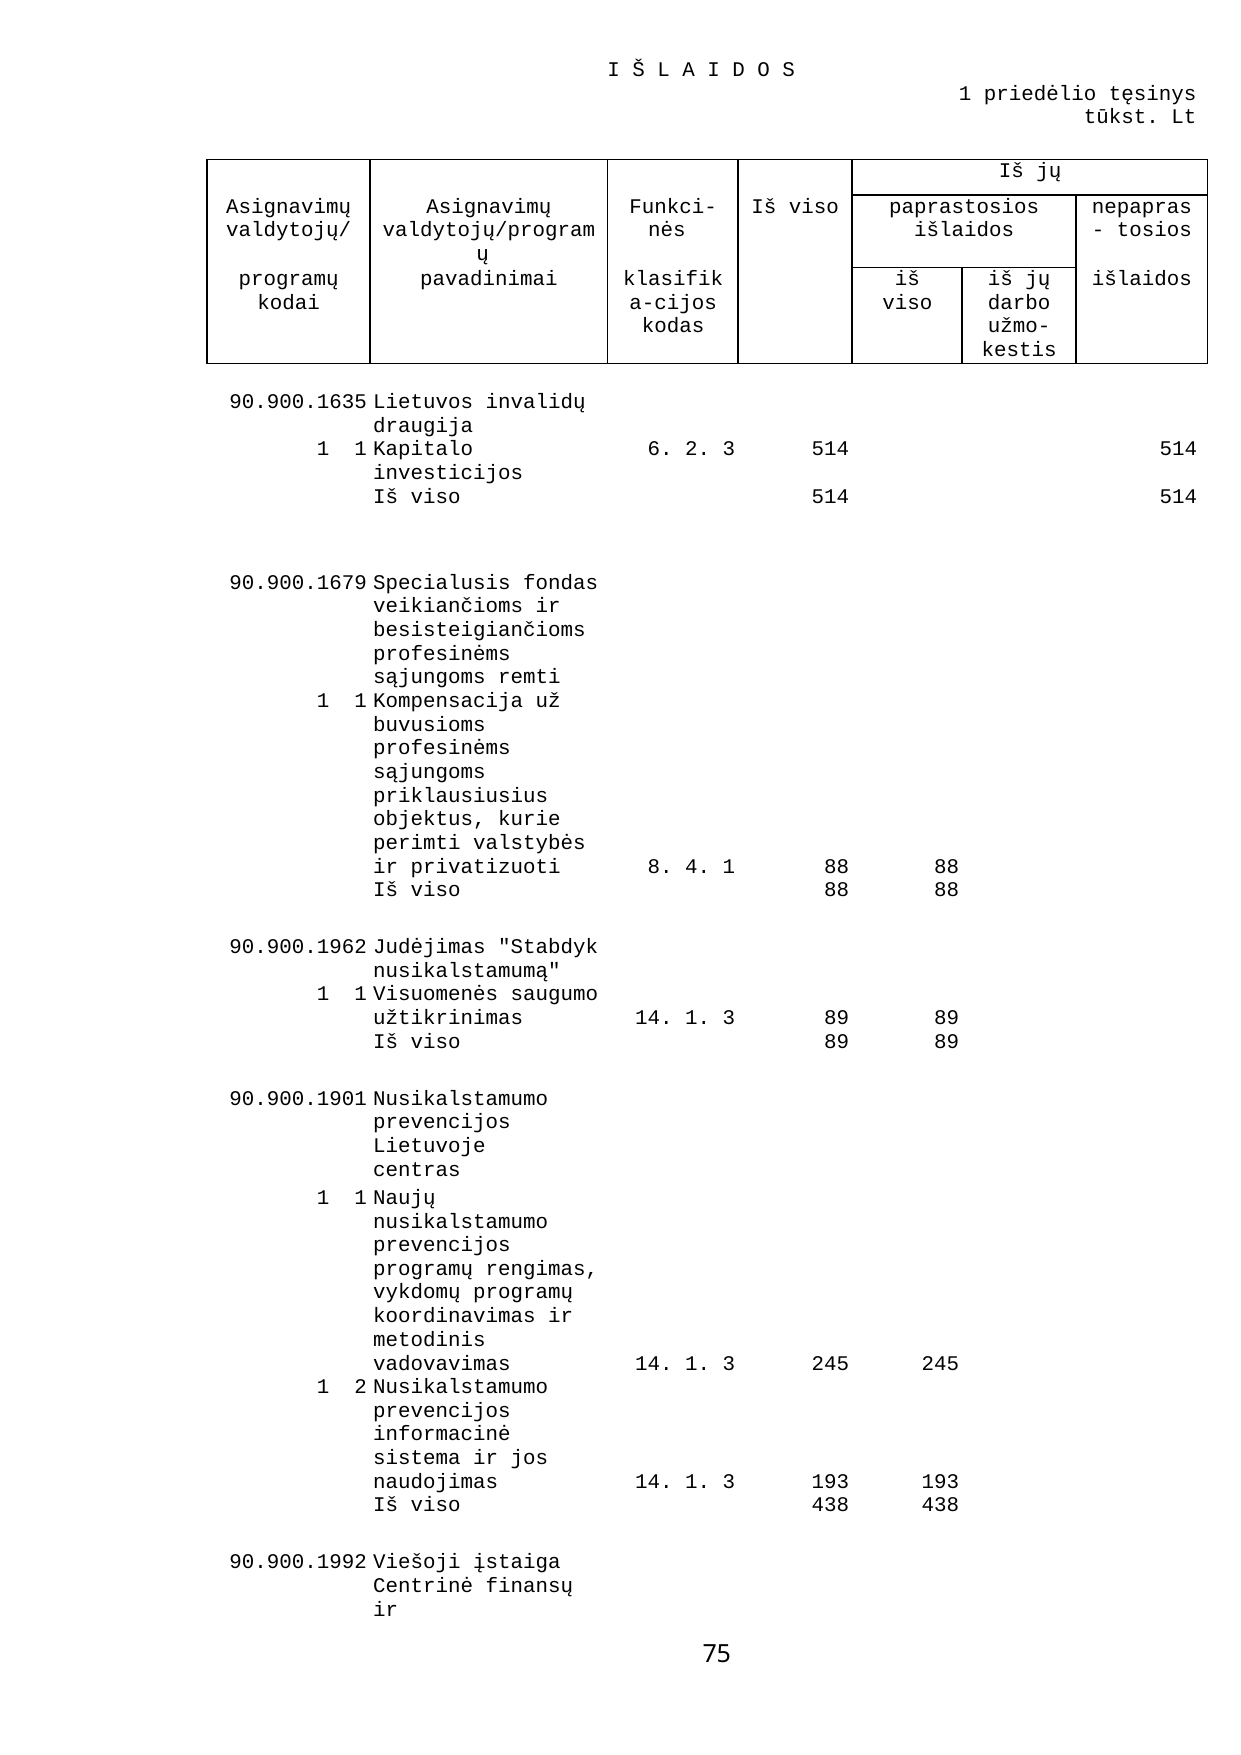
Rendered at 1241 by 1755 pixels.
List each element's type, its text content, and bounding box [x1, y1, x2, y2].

table_cell [1076, 879, 1200, 908]
table_cell [211, 1031, 370, 1059]
table_cell [962, 984, 1076, 1031]
table_cell Funkci-nės [608, 194, 737, 267]
table_cell [852, 1088, 962, 1158]
table_cell [852, 439, 962, 486]
table_cell [962, 364, 1076, 391]
table_cell Nusikalstamumo prevencijos Lietuvoje [370, 1088, 608, 1158]
table_cell [207, 1376, 211, 1447]
table_cell [211, 520, 370, 572]
table_cell 88 [852, 832, 962, 879]
table_cell [852, 1376, 962, 1447]
table_cell [1200, 1305, 1207, 1376]
table_cell perimti valstybės ir privatizuoti [370, 832, 608, 879]
table_cell 90.900.1962 [211, 936, 370, 983]
table_cell [1200, 391, 1207, 438]
table_cell [1200, 1258, 1207, 1305]
table_cell 1 2 [211, 1376, 370, 1447]
table_cell [1200, 1088, 1207, 1158]
table_cell [608, 572, 738, 619]
table_cell [1200, 1551, 1207, 1622]
table_cell [207, 391, 211, 438]
table_cell 90.900.1992 [211, 1551, 370, 1622]
table_cell [962, 1447, 1076, 1494]
table_cell [962, 1088, 1076, 1158]
table_cell [207, 761, 211, 832]
table_cell [207, 1494, 211, 1523]
table_cell [962, 1305, 1076, 1376]
table_cell [852, 936, 962, 983]
table_cell [371, 160, 607, 194]
table_cell Iš jų [853, 160, 1207, 194]
table_cell Iš viso [739, 194, 851, 267]
table_cell [608, 1494, 738, 1523]
table_cell 438 [738, 1494, 852, 1523]
table_cell 14. 1. 3 [608, 984, 738, 1031]
table_cell [370, 1059, 608, 1088]
table_cell [207, 1551, 211, 1622]
table_cell 89 [852, 1031, 962, 1059]
table_cell [211, 619, 370, 690]
table_cell 1 1 [211, 1187, 370, 1258]
table_cell 14. 1. 3 [608, 1305, 738, 1376]
table_cell sistema ir jos naudojimas [370, 1447, 608, 1494]
table_cell 193 [852, 1447, 962, 1494]
table_cell [207, 690, 211, 761]
table_cell [211, 1305, 370, 1376]
table_cell 1 1 [211, 439, 370, 486]
table_cell [962, 1258, 1076, 1305]
table_cell [207, 1187, 211, 1258]
table_cell 514 [738, 486, 852, 520]
table_cell [738, 1258, 852, 1305]
table_cell programų kodai [208, 267, 369, 363]
table_cell [208, 160, 369, 194]
table_cell [852, 690, 962, 761]
table_cell [738, 908, 852, 936]
table_cell Kapitalo investicijos [370, 439, 608, 486]
table_cell [1076, 908, 1200, 936]
table_cell Iš viso [370, 879, 608, 908]
table_cell [207, 520, 211, 572]
table_cell [211, 879, 370, 908]
table_cell Iš viso [370, 1031, 608, 1059]
table_cell [207, 1059, 211, 1088]
table_cell [738, 1523, 852, 1551]
table_cell [207, 879, 211, 908]
table_cell [211, 1523, 370, 1551]
table_cell [1200, 761, 1207, 832]
table_cell [211, 832, 370, 879]
table_cell [207, 1258, 211, 1305]
table_cell [738, 391, 852, 438]
table_cell [962, 439, 1076, 486]
table_cell [211, 1159, 370, 1187]
table_cell [207, 984, 211, 1031]
table_cell [207, 1088, 211, 1158]
table_cell [207, 439, 211, 486]
table_cell [608, 1551, 738, 1622]
table_cell [1200, 1523, 1207, 1551]
table_cell 88 [738, 879, 852, 908]
table_cell [211, 364, 370, 391]
table_cell [1076, 1187, 1200, 1258]
table_cell [1076, 936, 1200, 983]
table_cell 514 [738, 439, 852, 486]
table_cell [1200, 1159, 1207, 1187]
table_cell [852, 1523, 962, 1551]
table_cell 89 [852, 984, 962, 1031]
table_cell [738, 364, 852, 391]
table_cell [739, 267, 851, 363]
table_cell [962, 936, 1076, 983]
table_cell [608, 160, 737, 194]
table_cell [738, 572, 852, 619]
table_cell [1076, 1551, 1200, 1622]
table_cell iš viso [853, 268, 961, 363]
table_cell 245 [738, 1305, 852, 1376]
table_cell [608, 1088, 738, 1158]
table_cell [207, 364, 211, 391]
table_cell [207, 936, 211, 983]
table_cell [608, 908, 738, 936]
table_cell 90.900.1679 [211, 572, 370, 619]
table_cell [207, 486, 211, 520]
table_cell [1076, 690, 1200, 761]
table_cell klasifika-cijos kodas [608, 267, 737, 363]
table_cell [962, 1187, 1076, 1258]
table_cell [608, 486, 738, 520]
table_cell 90.900.1901 [211, 1088, 370, 1158]
table_cell [1200, 364, 1207, 391]
table_cell [211, 761, 370, 832]
table_cell [207, 1523, 211, 1551]
table_cell [608, 936, 738, 983]
table_cell [738, 1159, 852, 1187]
table_cell [608, 619, 738, 690]
table_cell [608, 879, 738, 908]
table_cell [738, 1376, 852, 1447]
table_cell [1076, 1494, 1200, 1523]
table_cell Asignavimų valdytojų/programų [371, 194, 607, 267]
table_cell Judėjimas "Stabdyk nusikalstamumą" [370, 936, 608, 983]
table_cell 438 [852, 1494, 962, 1523]
table_cell [1076, 984, 1200, 1031]
table_cell [608, 520, 738, 572]
table_cell [1076, 1447, 1200, 1494]
table_cell nepapras- tosios [1077, 196, 1207, 267]
table_cell [962, 761, 1076, 832]
table_cell [852, 619, 962, 690]
table_cell [1076, 1376, 1200, 1447]
table_cell [1200, 690, 1207, 761]
table_cell iš jų darbo užmo-kestis [963, 268, 1075, 363]
table_cell [1200, 619, 1207, 690]
table_cell [207, 832, 211, 879]
table_cell [1200, 936, 1207, 983]
table_cell išlaidos [1077, 267, 1207, 363]
table_cell [852, 1551, 962, 1622]
table_cell koordinavimas ir metodinis vadovavimas [370, 1305, 608, 1376]
table_cell 245 [852, 1305, 962, 1376]
table_cell [852, 761, 962, 832]
table_cell [1200, 984, 1207, 1031]
table_cell [370, 364, 608, 391]
table_cell [370, 908, 608, 936]
table_cell [1076, 520, 1200, 572]
table_cell [962, 832, 1076, 879]
table_cell [852, 1258, 962, 1305]
table_cell [852, 486, 962, 520]
table_cell [1076, 1159, 1200, 1187]
table_cell [1076, 1031, 1200, 1059]
table_cell [207, 1447, 211, 1494]
table_cell [370, 1523, 608, 1551]
table_cell [608, 1059, 738, 1088]
table_cell Iš viso [370, 486, 608, 520]
table_cell [738, 1088, 852, 1158]
table_cell [608, 1258, 738, 1305]
table_cell [1076, 761, 1200, 832]
table_cell centras [370, 1159, 608, 1187]
table_cell [738, 1187, 852, 1258]
table_cell [608, 690, 738, 761]
table_cell [962, 1494, 1076, 1523]
table_cell [962, 908, 1076, 936]
table_cell 88 [852, 879, 962, 908]
table_cell [211, 908, 370, 936]
table_cell [608, 761, 738, 832]
table_cell 514 [1076, 486, 1200, 520]
table_cell Lietuvos invalidų draugija [370, 391, 608, 438]
table_cell besisteigiančioms profesinėms sąjungoms remti [370, 619, 608, 690]
table_cell [370, 520, 608, 572]
table_cell [207, 572, 211, 619]
table_cell Kompensacija už buvusioms profesinėms [370, 690, 608, 761]
table_cell Nusikalstamumo prevencijos informacinė [370, 1376, 608, 1447]
table_cell [962, 619, 1076, 690]
table_cell [738, 520, 852, 572]
table_cell [739, 160, 851, 194]
table_cell [852, 1159, 962, 1187]
table_cell [1076, 1523, 1200, 1551]
table_cell Asignavimų valdytojų/ [208, 194, 369, 267]
table_cell [962, 1376, 1076, 1447]
table_cell [852, 391, 962, 438]
table_cell [852, 908, 962, 936]
table_cell [1200, 879, 1207, 908]
table_cell [738, 690, 852, 761]
table_cell [738, 1059, 852, 1088]
table_cell 89 [738, 1031, 852, 1059]
table_cell [1200, 520, 1207, 572]
table_cell [1200, 1494, 1207, 1523]
table_cell Viešoji įstaiga Centrinė finansų ir [370, 1551, 608, 1622]
table_cell [207, 619, 211, 690]
table_cell [1200, 1187, 1207, 1258]
table_cell [207, 1305, 211, 1376]
table_cell [1076, 619, 1200, 690]
table_cell [211, 1494, 370, 1523]
table_cell [608, 1376, 738, 1447]
table_cell 6. 2. 3 [608, 439, 738, 486]
table_cell [211, 1447, 370, 1494]
table_cell pavadinimai [371, 267, 607, 363]
table_cell [207, 1031, 211, 1059]
table_cell [738, 619, 852, 690]
table_cell 8. 4. 1 [608, 832, 738, 879]
table_cell [608, 1187, 738, 1258]
table_cell [738, 761, 852, 832]
table_cell 88 [738, 832, 852, 879]
table_cell [1200, 1376, 1207, 1447]
table_cell [962, 1059, 1076, 1088]
table_cell [962, 1031, 1076, 1059]
table_cell [608, 364, 738, 391]
table_cell programų rengimas, vykdomų programų [370, 1258, 608, 1305]
table_cell [962, 1523, 1076, 1551]
table_cell [1076, 1059, 1200, 1088]
table_cell [962, 391, 1076, 438]
table_cell [1076, 364, 1200, 391]
table_cell 89 [738, 984, 852, 1031]
table_cell 1 1 [211, 690, 370, 761]
table_cell [962, 690, 1076, 761]
table_cell [1200, 439, 1207, 486]
table_cell [1200, 1059, 1207, 1088]
table_header I Š L A I D O S 1 priedėlio tęsinys tūkst. Lt [207, 59, 1207, 158]
table_cell 14. 1. 3 [608, 1447, 738, 1494]
table_cell [1200, 486, 1207, 520]
table_cell [962, 1159, 1076, 1187]
table_cell [207, 908, 211, 936]
table_cell [738, 1551, 852, 1622]
table_cell [608, 391, 738, 438]
table_cell [211, 1258, 370, 1305]
table_cell paprastosios išlaidos [853, 196, 1075, 267]
table_cell [608, 1523, 738, 1551]
table_cell [1200, 572, 1207, 619]
table_cell [962, 520, 1076, 572]
table_cell [1200, 908, 1207, 936]
table_cell [852, 364, 962, 391]
table_cell [962, 879, 1076, 908]
table_cell [962, 486, 1076, 520]
table_cell sąjungoms priklausiusius objektus, kurie [370, 761, 608, 832]
table_cell [1200, 1031, 1207, 1059]
table_cell 1 1 [211, 984, 370, 1031]
table_cell [852, 1187, 962, 1258]
table_cell 193 [738, 1447, 852, 1494]
table_cell [211, 486, 370, 520]
table_cell [962, 1551, 1076, 1622]
table_cell Naujų nusikalstamumo prevencijos [370, 1187, 608, 1258]
table_cell [852, 520, 962, 572]
table_cell Specialusis fondas veikiančioms ir [370, 572, 608, 619]
table_cell Visuomenės saugumo užtikrinimas [370, 984, 608, 1031]
table_cell [207, 1159, 211, 1187]
table_cell [1200, 1447, 1207, 1494]
table_cell [1076, 1258, 1200, 1305]
table_cell [1076, 1088, 1200, 1158]
table_cell [608, 1031, 738, 1059]
table_cell [1076, 572, 1200, 619]
table_cell [852, 1059, 962, 1088]
table_cell 514 [1076, 439, 1200, 486]
table_cell [1076, 391, 1200, 438]
table_cell Iš viso [370, 1494, 608, 1523]
table_cell [608, 1159, 738, 1187]
table_cell [1076, 1305, 1200, 1376]
table_cell [852, 572, 962, 619]
table_cell 90.900.1635 [211, 391, 370, 438]
table_cell [738, 936, 852, 983]
table_cell [962, 572, 1076, 619]
table_cell [211, 1059, 370, 1088]
table_cell [1200, 832, 1207, 879]
table_cell [1076, 832, 1200, 879]
